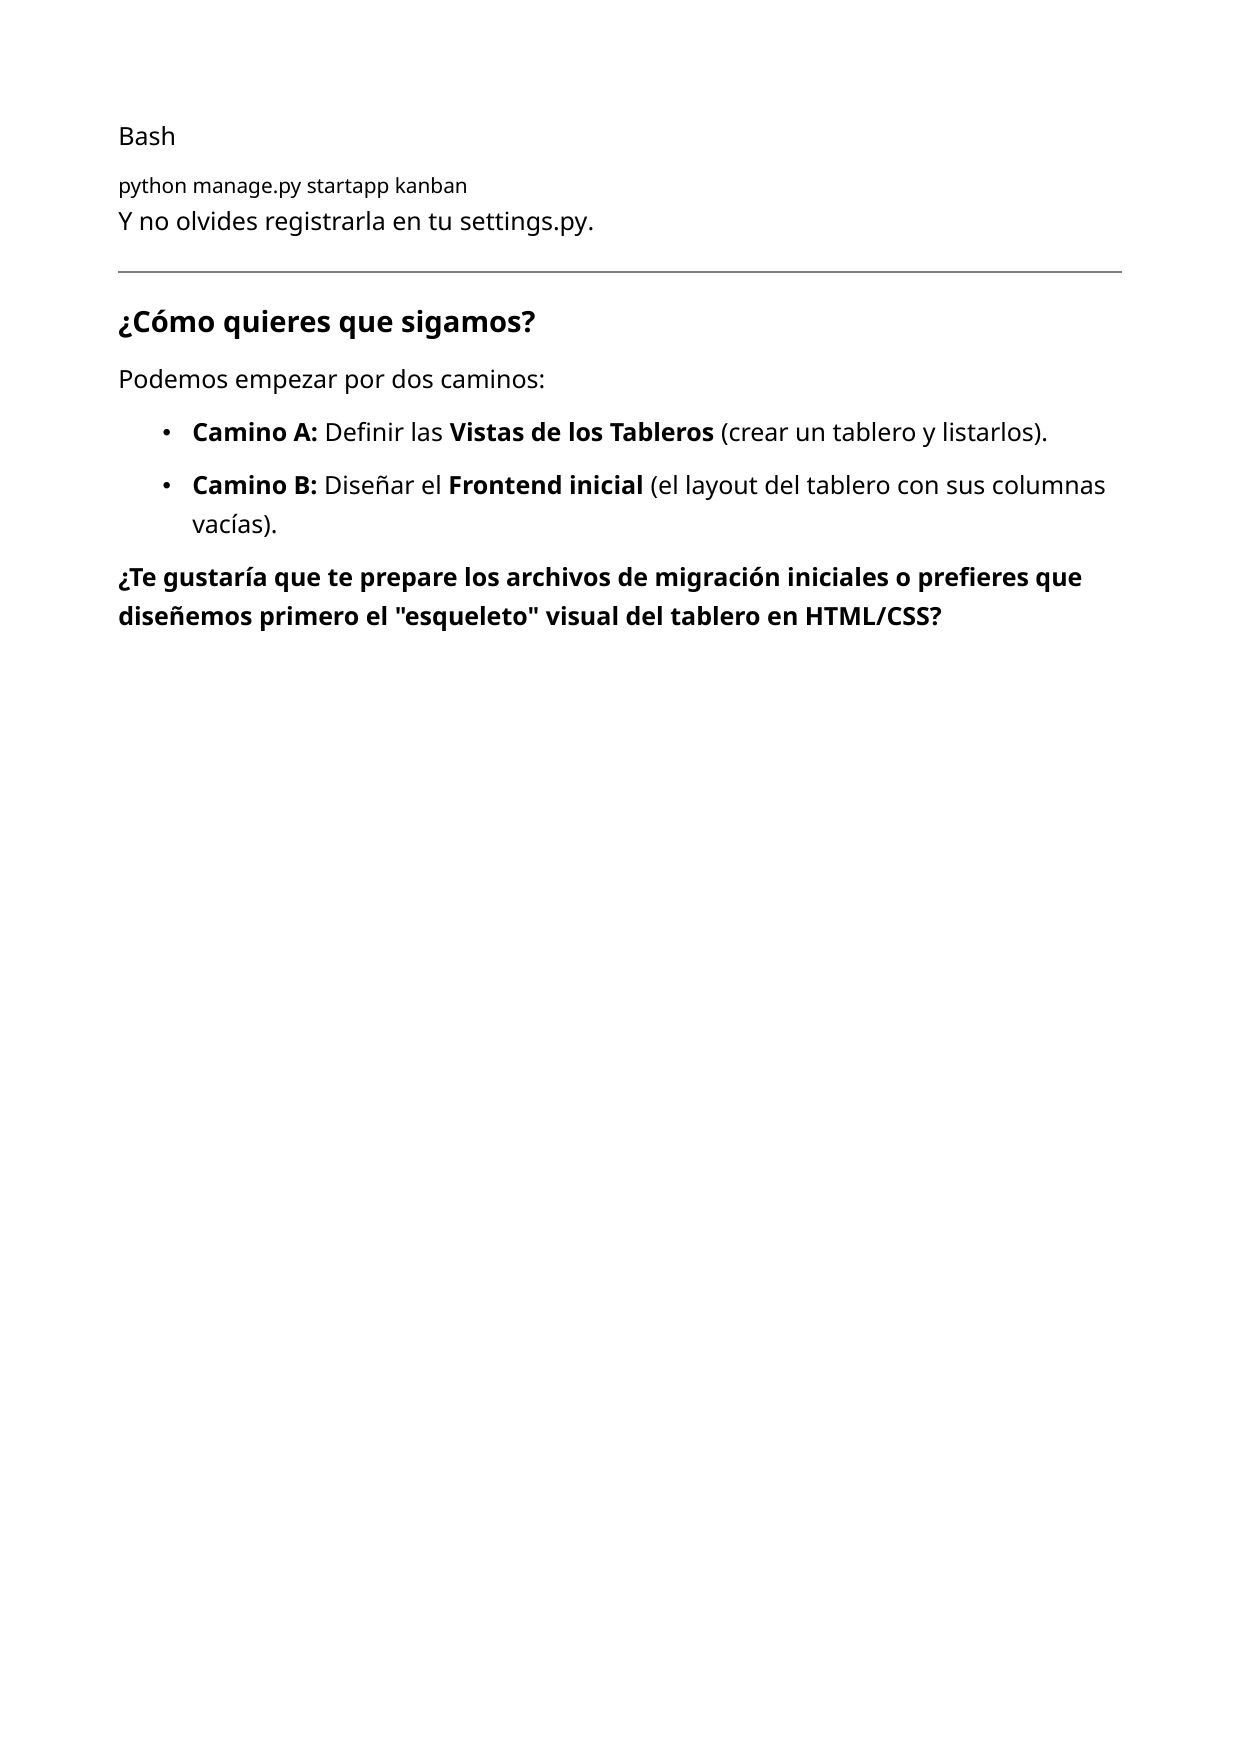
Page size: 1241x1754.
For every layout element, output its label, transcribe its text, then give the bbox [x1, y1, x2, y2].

subtitle ¿Cómo quieres que sigamos? [118, 301, 1122, 341]
text Y no olvides registrarla en tu settings.py. [118, 204, 1122, 238]
list Camino B: Diseñar el Frontend inicial (el layout del tablero con sus columnas vacías). [162, 468, 1122, 541]
text Podemos empezar por dos caminos: [118, 361, 1122, 395]
text Bash [118, 118, 1122, 152]
text ¿Te gustaría que te prepare los archivos de migración iniciales o prefieres que diseñemos primero el "esqueleto" visual del tablero en HTML/CSS? [118, 560, 1122, 633]
list Camino A: Definir las Vistas de los Tableros (crear un tablero y listarlos). [162, 414, 1122, 449]
text python manage.py startapp kanban [118, 171, 1122, 200]
